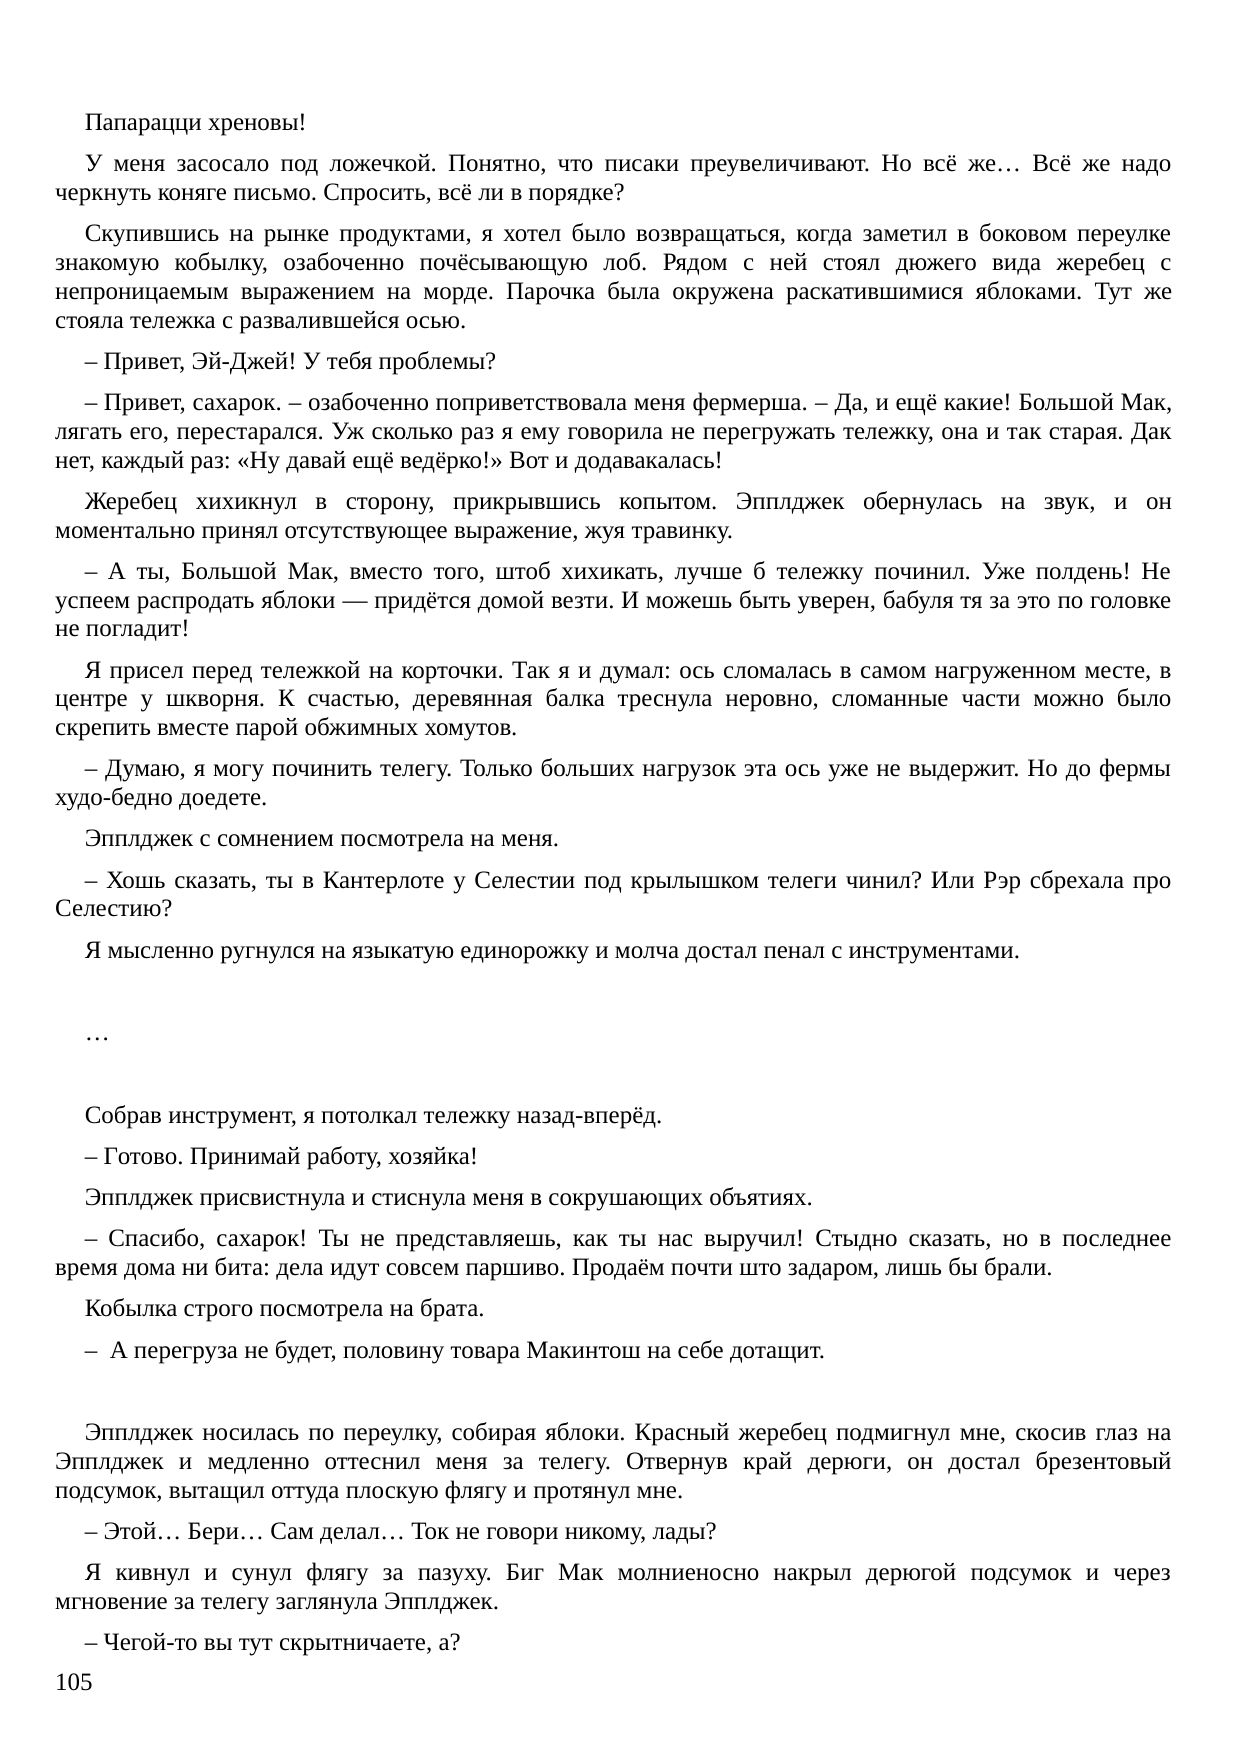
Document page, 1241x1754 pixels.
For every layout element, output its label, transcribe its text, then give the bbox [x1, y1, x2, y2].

text У меня засосало под ложечкой. Понятно, что писаки преувеличивают. Но всё же… Всё же надо черкнуть коняге письмо. Спросить, всё ли в порядке? [55, 148, 1173, 206]
text Я присел перед тележкой на корточки. Так я и думал: ось сломалась в самом нагруженном месте, в центре у шкворня. К счастью, деревянная балка треснула неровно, сломанные части можно было скрепить вместе парой обжимных хомутов. [55, 655, 1173, 741]
text – А перегруза не будет, половину товара Макинтош на себе дотащит. [55, 1335, 1173, 1363]
text Кобылка строго посмотрела на брата. [55, 1293, 1173, 1322]
text – Хошь сказать, ты в Кантерлоте у Селестии под крылышком телеги чинил? Или Рэр сбрехала про Селестию? [55, 865, 1173, 922]
text – Спасибо, сахарок! Ты не представляешь, как ты нас выручил! Стыдно сказать, но в последнее время дома ни бита: дела идут совсем паршиво. Продаём почти што задаром, лишь бы брали. [55, 1223, 1173, 1281]
text Я мысленно ругнулся на языкатую единорожку и молча достал пенал с инструментами. [55, 935, 1173, 963]
text – Готово. Принимай работу, хозяйка! [55, 1141, 1173, 1170]
text Собрав инструмент, я потолкал тележку назад-вперёд. [55, 1100, 1173, 1128]
text Эпплджек присвистнула и стиснула меня в сокрушающих объятиях. [55, 1182, 1173, 1211]
text – Думаю, я могу починить телегу. Только больших нагрузок эта ось уже не выдержит. Но до фермы худо-бедно доедете. [55, 753, 1173, 811]
text Эпплджек с сомнением посмотрела на меня. [55, 823, 1173, 852]
text – Привет, сахарок. – озабоченно поприветствовала меня фермерша. – Да, и ещё какие! Большой Мак, лягать его, перестарался. Уж сколько раз я ему говорила не перегружать тележку, она и так старая. Дак нет, каждый раз: «Ну давай ещё ведёрко!» Вот и додавакалась! [55, 387, 1173, 473]
text Жеребец хихикнул в сторону, прикрывшись копытом. Эпплджек обернулась на звук, и он моментально принял отсутствующее выражение, жуя травинку. [55, 486, 1173, 543]
text – А ты, Большой Мак, вместо того, штоб хихикать, лучше б тележку починил. Уже полдень! Не успеем распродать яблоки — придётся домой везти. И можешь быть уверен, бабуля тя за это по головке не погладит! [55, 556, 1173, 642]
text – Привет, Эй-Джей! У тебя проблемы? [55, 346, 1173, 375]
text – Чегой-то вы тут скрытничаете, а? [55, 1627, 1173, 1656]
text – Этой… Бери… Сам делал… Ток не говори никому, лады? [55, 1516, 1173, 1545]
text … [55, 1017, 1173, 1046]
text Папарацци хреновы! [55, 107, 1173, 136]
text Эпплджек носилась по переулку, собирая яблоки. Красный жеребец подмигнул мне, скосив глаз на Эпплджек и медленно оттеснил меня за телегу. Отвернув край дерюги, он достал брезентовый подсумок, вытащил оттуда плоскую флягу и протянул мне. [55, 1417, 1173, 1503]
text Скупившись на рынке продуктами, я хотел было возвращаться, когда заметил в боковом переулке знакомую кобылку, озабоченно почёсывающую лоб. Рядом с ней стоял дюжего вида жеребец с непроницаемым выражением на морде. Парочка была окружена раскатившимися яблоками. Тут же стояла тележка с развалившейся осью. [55, 218, 1173, 333]
text Я кивнул и сунул флягу за пазуху. Биг Мак молниеносно накрыл дерюгой подсумок и через мгновение за телегу заглянула Эпплджек. [55, 1557, 1173, 1615]
